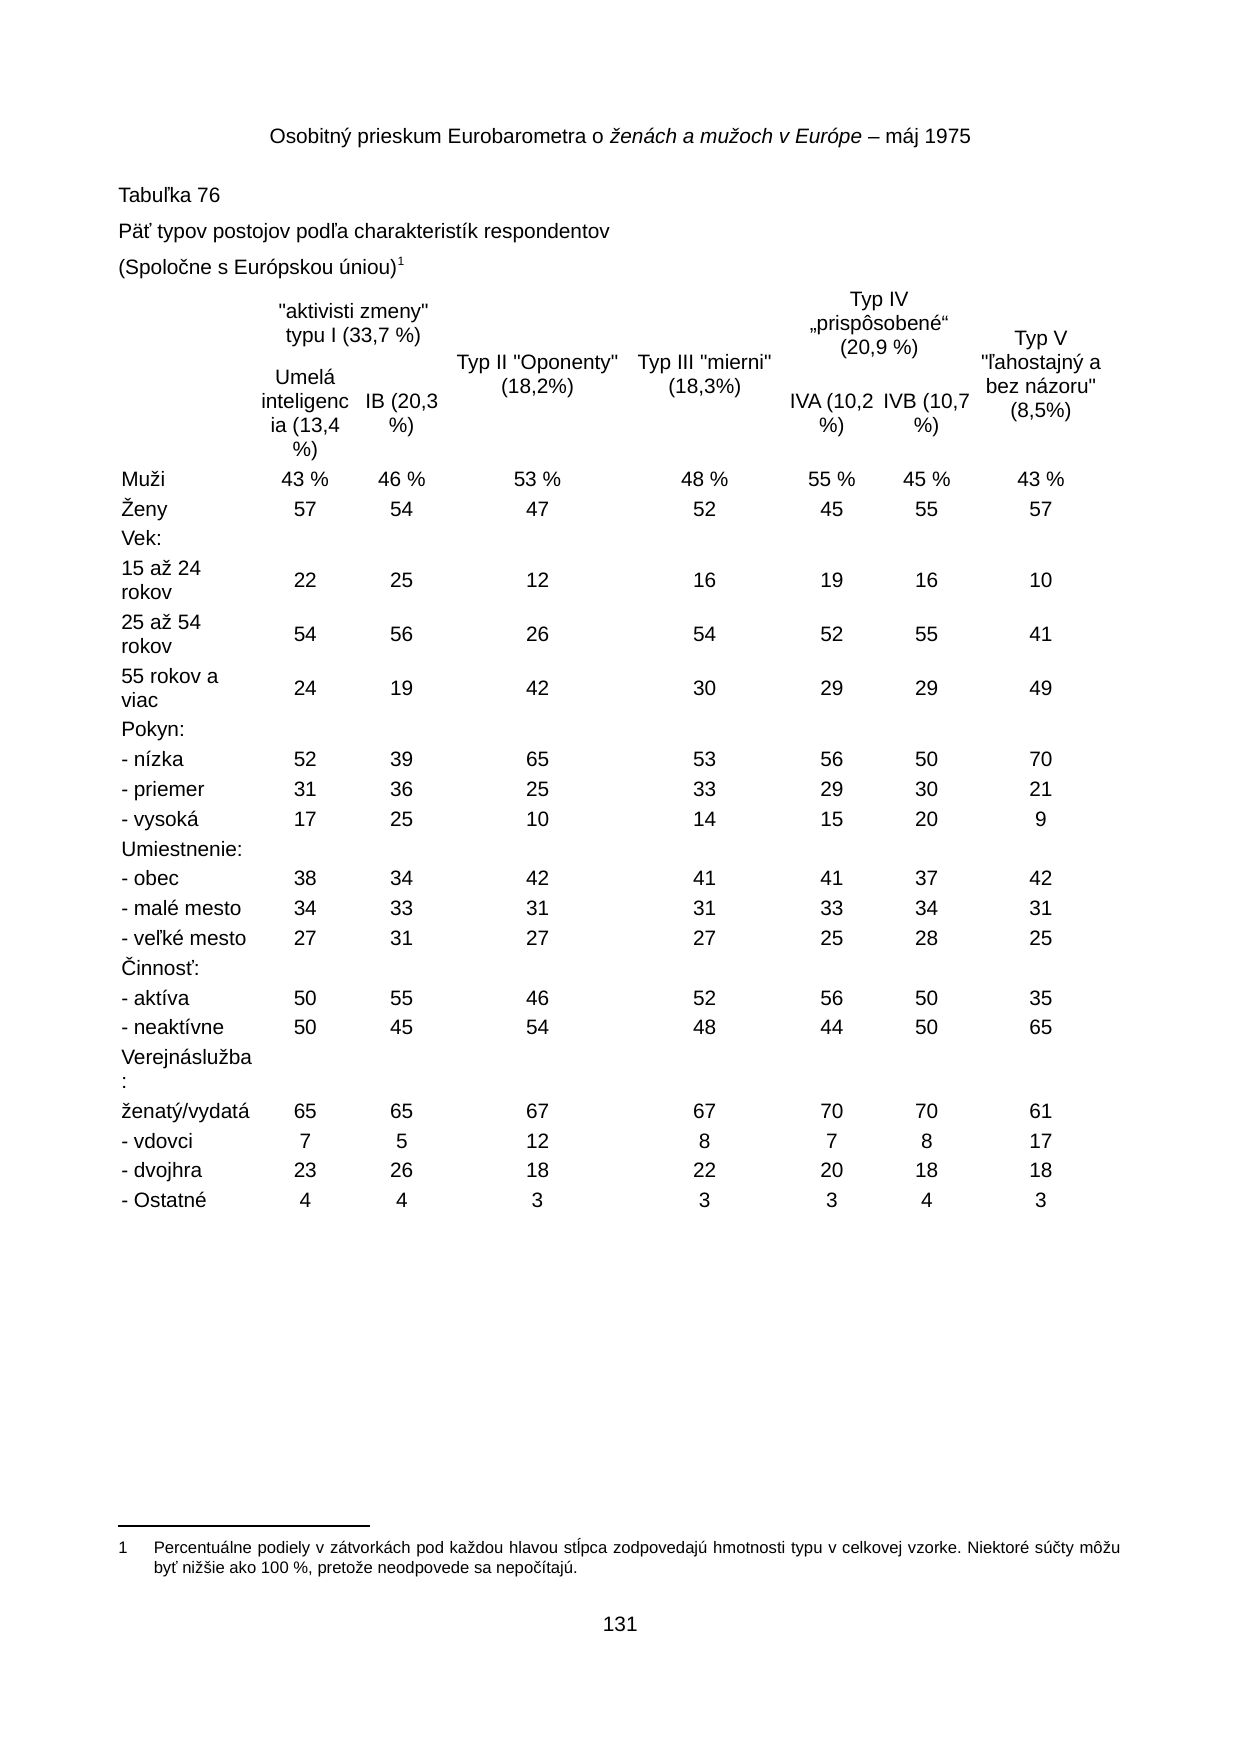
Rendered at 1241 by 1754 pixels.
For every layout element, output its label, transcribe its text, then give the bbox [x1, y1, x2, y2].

table_cell - obec [118, 863, 257, 893]
table_cell - dvojhra [118, 1155, 257, 1185]
table_cell - priemer [118, 774, 257, 804]
table_cell - malé mesto [118, 893, 257, 923]
table_cell Muži [118, 464, 257, 493]
table_cell 48 % [625, 464, 784, 493]
table_cell 35 [974, 983, 1107, 1012]
table_cell IVA (10,2 %) [784, 362, 879, 464]
table_cell 22 [257, 553, 353, 607]
table_cell Umiestnenie: [118, 834, 257, 863]
table_cell 65 [257, 1096, 353, 1126]
table_cell 52 [625, 983, 784, 1012]
table_cell 22 [625, 1155, 784, 1185]
table_cell 42 [974, 863, 1107, 893]
table_cell 55 [879, 494, 974, 523]
table_cell [974, 714, 1107, 744]
table_cell 25 [974, 923, 1107, 953]
table_cell [353, 953, 450, 982]
table_cell 54 [450, 1012, 625, 1042]
table_cell 3 [784, 1185, 879, 1215]
table_cell [353, 834, 450, 863]
table_cell 57 [257, 494, 353, 523]
table_cell 67 [450, 1096, 625, 1126]
table_cell 31 [353, 923, 450, 953]
table_cell [257, 523, 353, 553]
table_header [118, 284, 257, 362]
table_cell 33 [353, 893, 450, 923]
table_cell 56 [353, 607, 450, 661]
table_cell 48 [625, 1012, 784, 1042]
table_cell 25 až 54 rokov [118, 607, 257, 661]
table_cell 56 [784, 744, 879, 774]
table_cell 7 [784, 1126, 879, 1155]
table_cell 61 [974, 1096, 1107, 1126]
table_cell 14 [625, 804, 784, 833]
table_cell [625, 834, 784, 863]
text (Spoločne s Európskou úniou) [118, 254, 1122, 278]
table_cell 50 [879, 983, 974, 1012]
table_cell 15 [784, 804, 879, 833]
text Päť typov postojov podľa charakteristík respondentov [118, 219, 1122, 243]
table_cell 56 [784, 983, 879, 1012]
table_cell [450, 834, 625, 863]
table_cell [879, 523, 974, 553]
table_cell 3 [625, 1185, 784, 1215]
table_cell 25 [353, 804, 450, 833]
table_cell [450, 714, 625, 744]
table_cell - nízka [118, 744, 257, 774]
table_cell 55 rokov a viac [118, 661, 257, 714]
table_cell 4 [879, 1185, 974, 1215]
table_cell 42 [450, 661, 625, 714]
table_cell [625, 1042, 784, 1096]
table_cell 55 % [784, 464, 879, 493]
table_cell [257, 714, 353, 744]
text Tabuľka 76 [118, 183, 1122, 207]
table_cell Vek: [118, 523, 257, 553]
table_cell - Ostatné [118, 1185, 257, 1215]
table_cell [450, 953, 625, 982]
table_cell 52 [257, 744, 353, 774]
table_cell [974, 1042, 1107, 1096]
table_cell 50 [257, 1012, 353, 1042]
table_cell 18 [974, 1155, 1107, 1185]
table_cell 20 [784, 1155, 879, 1185]
table_cell [784, 1042, 879, 1096]
table_cell Pokyn: [118, 714, 257, 744]
table_cell 65 [450, 744, 625, 774]
table_cell 45 [784, 494, 879, 523]
table_cell 8 [879, 1126, 974, 1155]
table_cell 70 [879, 1096, 974, 1126]
table_cell 57 [974, 494, 1107, 523]
table_cell 16 [625, 553, 784, 607]
table_cell [257, 953, 353, 982]
table_header Typ III "mierni" (18,3%) [625, 284, 784, 464]
table_cell 34 [257, 893, 353, 923]
table_cell 20 [879, 804, 974, 833]
table_cell 43 % [974, 464, 1107, 493]
table_cell 41 [784, 863, 879, 893]
table_cell 27 [625, 923, 784, 953]
table_cell 12 [450, 1126, 625, 1155]
table_cell 31 [625, 893, 784, 923]
table_cell 3 [974, 1185, 1107, 1215]
table_cell 36 [353, 774, 450, 804]
table_cell [450, 523, 625, 553]
table_cell 34 [353, 863, 450, 893]
table_cell 24 [257, 661, 353, 714]
table_cell 25 [784, 923, 879, 953]
table_cell 26 [353, 1155, 450, 1185]
table_cell 54 [353, 494, 450, 523]
table_cell 16 [879, 553, 974, 607]
table_cell 12 [450, 553, 625, 607]
table_cell [974, 523, 1107, 553]
table_cell IVB (10,7 %) [879, 362, 974, 464]
table_cell 8 [625, 1126, 784, 1155]
table_cell Umelá inteligencia (13,4 %) [257, 362, 353, 464]
table_cell [118, 362, 257, 464]
table_cell [879, 714, 974, 744]
table_cell 10 [974, 553, 1107, 607]
table_cell [257, 1042, 353, 1096]
table_cell 37 [879, 863, 974, 893]
table_cell [974, 834, 1107, 863]
table_cell 15 až 24 rokov [118, 553, 257, 607]
table_cell 45 [353, 1012, 450, 1042]
table_cell 52 [784, 607, 879, 661]
table_cell 70 [784, 1096, 879, 1126]
table_header "aktivisti zmeny" typu I (33,7 %) [257, 284, 450, 362]
table_cell 46 % [353, 464, 450, 493]
table_cell 18 [879, 1155, 974, 1185]
table_cell 30 [879, 774, 974, 804]
table_cell [353, 1042, 450, 1096]
table_cell 7 [257, 1126, 353, 1155]
table_cell 34 [879, 893, 974, 923]
table_cell [974, 953, 1107, 982]
table_header Typ V "ľahostajný a bez názoru" (8,5%) [974, 284, 1107, 464]
table_cell Činnosť: [118, 953, 257, 982]
table_cell 9 [974, 804, 1107, 833]
table_cell 67 [625, 1096, 784, 1126]
table_cell [879, 834, 974, 863]
table_cell 54 [257, 607, 353, 661]
table_cell 4 [353, 1185, 450, 1215]
text Percentuálne podiely v zátvorkách pod každou hlavou stĺpca zodpovedajú hmotnosti typu v celkovej vzorke. Niektoré súčty môžu byť nižšie ako 100 %, pretože neodpovede sa nepočítajú. [118, 1538, 1122, 1577]
table_cell 19 [353, 661, 450, 714]
table_cell [450, 1042, 625, 1096]
table_cell 54 [625, 607, 784, 661]
table_cell 29 [784, 774, 879, 804]
table_cell 26 [450, 607, 625, 661]
table_cell IB (20,3 %) [353, 362, 450, 464]
table_cell 65 [974, 1012, 1107, 1042]
table_cell 31 [974, 893, 1107, 923]
table_cell [625, 523, 784, 553]
table_cell 70 [974, 744, 1107, 774]
table_cell 44 [784, 1012, 879, 1042]
table_cell 33 [625, 774, 784, 804]
table_cell 17 [257, 804, 353, 833]
table_cell Verejnáslužba: [118, 1042, 257, 1096]
table_cell [625, 714, 784, 744]
table_cell 30 [625, 661, 784, 714]
table_cell 65 [353, 1096, 450, 1126]
table_cell 47 [450, 494, 625, 523]
table_cell 31 [450, 893, 625, 923]
table_cell 45 % [879, 464, 974, 493]
table_cell 29 [784, 661, 879, 714]
table_cell - aktíva [118, 983, 257, 1012]
table_cell 46 [450, 983, 625, 1012]
table_cell [353, 523, 450, 553]
table_cell 17 [974, 1126, 1107, 1155]
table_cell 21 [974, 774, 1107, 804]
table_cell 55 [353, 983, 450, 1012]
table_cell [784, 834, 879, 863]
table_cell 4 [257, 1185, 353, 1215]
table_cell 27 [450, 923, 625, 953]
table_cell - veľké mesto [118, 923, 257, 953]
table_cell [784, 523, 879, 553]
table_cell 18 [450, 1155, 625, 1185]
table_cell [879, 953, 974, 982]
table_cell - neaktívne [118, 1012, 257, 1042]
table_cell 19 [784, 553, 879, 607]
table_cell Ženy [118, 494, 257, 523]
table_cell 33 [784, 893, 879, 923]
table_cell 38 [257, 863, 353, 893]
table_cell [879, 1042, 974, 1096]
table_cell 25 [353, 553, 450, 607]
table_cell 31 [257, 774, 353, 804]
table_cell 41 [974, 607, 1107, 661]
table_cell 50 [879, 744, 974, 774]
table_cell 50 [879, 1012, 974, 1042]
table_cell 5 [353, 1126, 450, 1155]
table_cell 52 [625, 494, 784, 523]
table_cell 53 % [450, 464, 625, 493]
table_cell 3 [450, 1185, 625, 1215]
table_cell [257, 834, 353, 863]
table_cell - vysoká [118, 804, 257, 833]
table_cell [784, 714, 879, 744]
table_cell 55 [879, 607, 974, 661]
table_cell 49 [974, 661, 1107, 714]
table_cell [784, 953, 879, 982]
table_cell 27 [257, 923, 353, 953]
table_cell 25 [450, 774, 625, 804]
table_cell ženatý/vydatá [118, 1096, 257, 1126]
table_cell 50 [257, 983, 353, 1012]
table_cell 23 [257, 1155, 353, 1185]
table_cell 41 [625, 863, 784, 893]
table_header Typ IV „prispôsobené“ (20,9 %) [784, 284, 974, 362]
table_cell [625, 953, 784, 982]
table_header Typ II "Oponenty" (18,2%) [450, 284, 625, 464]
table_cell 42 [450, 863, 625, 893]
table_cell 28 [879, 923, 974, 953]
table_cell 43 % [257, 464, 353, 493]
table_cell 10 [450, 804, 625, 833]
table_cell [353, 714, 450, 744]
table_cell 29 [879, 661, 974, 714]
table_cell 39 [353, 744, 450, 774]
table_cell - vdovci [118, 1126, 257, 1155]
table_cell 53 [625, 744, 784, 774]
